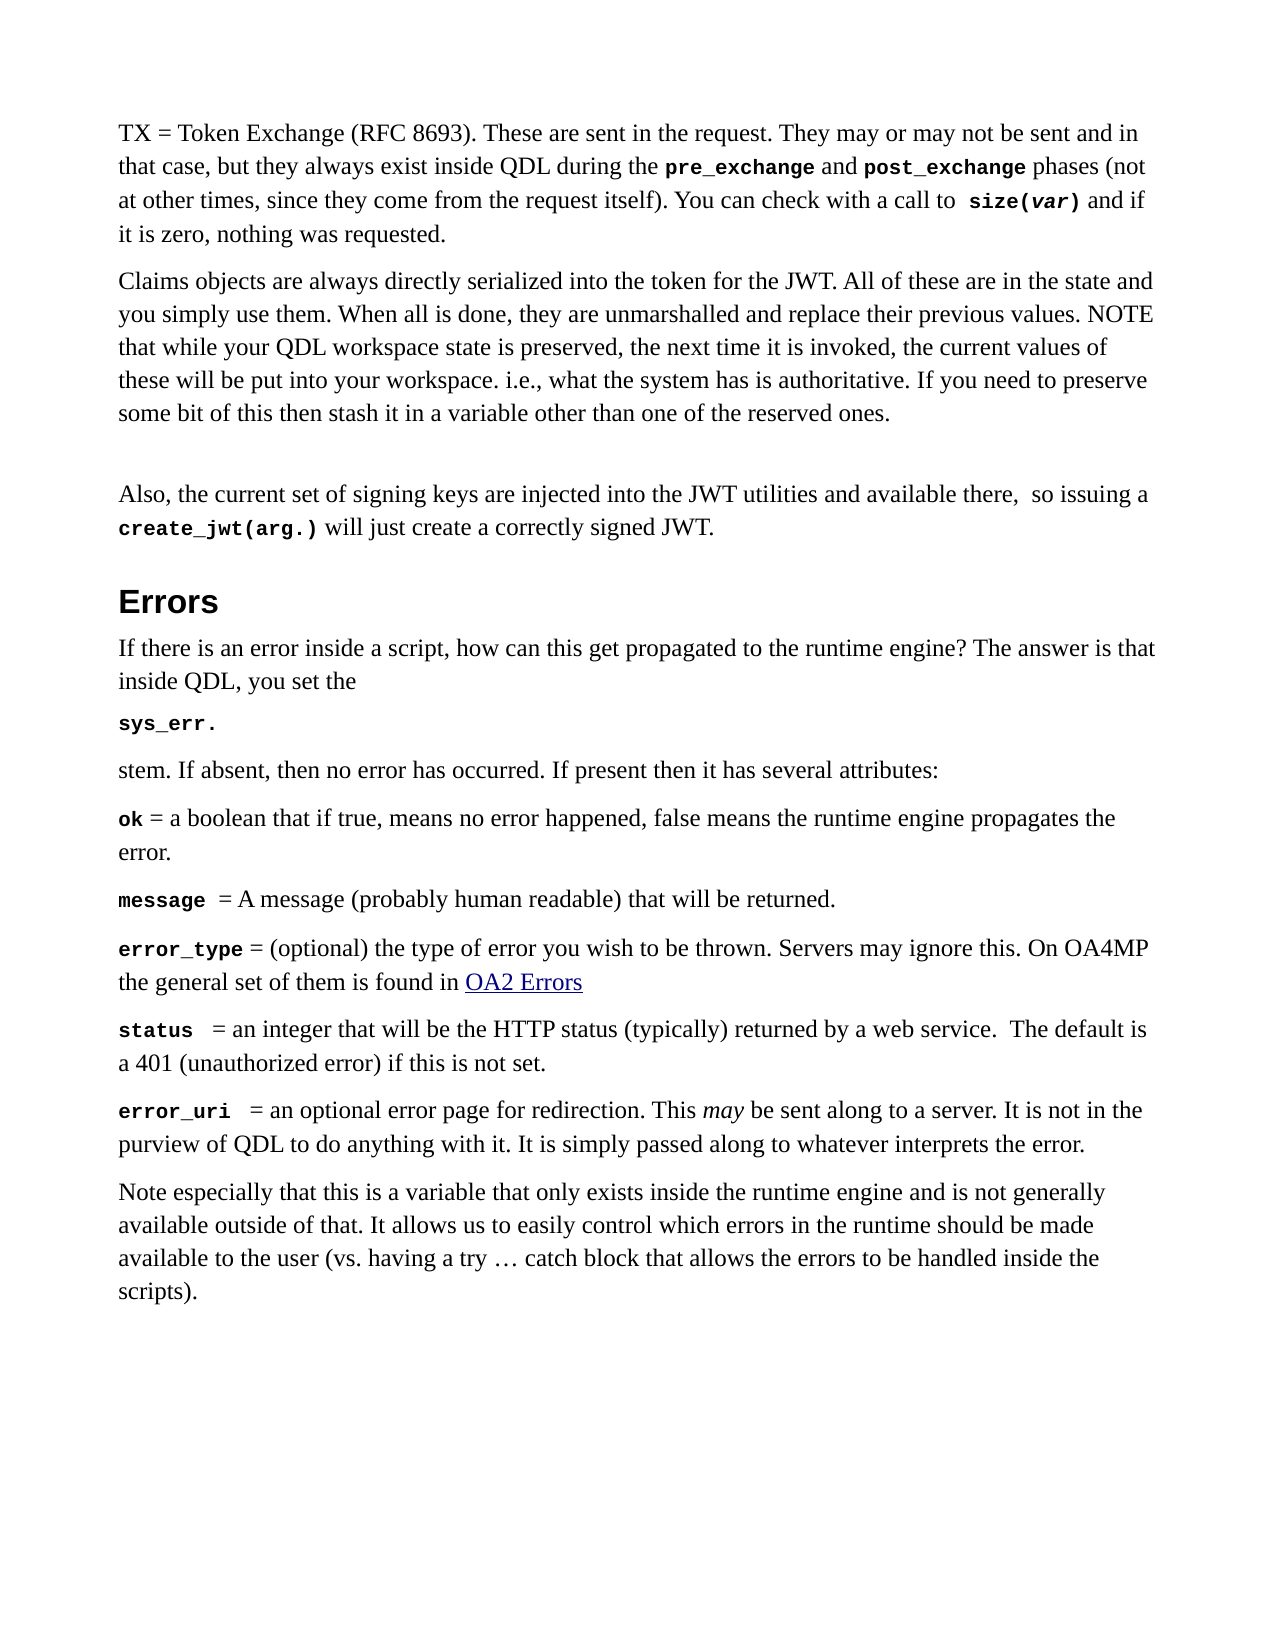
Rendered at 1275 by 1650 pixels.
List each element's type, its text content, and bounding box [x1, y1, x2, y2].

text sys_err. [118, 713, 1157, 737]
text TX = Token Exchange (RFC 8693). These are sent in the request. They may or may not be sent and in that case, but they always exist inside QDL during the pre_exchange and post_exchange phases (not at other times, since they come from the request itself). You can check with a call to size(var) and if it is zero, nothing was requested. [118, 118, 1157, 248]
text status = an integer that will be the HTTP status (typically) returned by a web service. The default is a 401 (unauthorized error) if this is not set. [118, 1014, 1157, 1077]
text If there is an error inside a script, how can this get propagated to the runtime engine? The answer is that inside QDL, you set the [118, 633, 1157, 694]
text message = A message (probably human readable) that will be returned. [118, 884, 1157, 914]
text error_type = (optional) the type of error you wish to be thrown. Servers may ignore this. On OA4MP the general set of them is found in OA2 Errors [118, 933, 1157, 995]
subtitle Errors [118, 582, 1157, 620]
text ok = a boolean that if true, means no error happened, false means the runtime engine propagates the error. [118, 803, 1157, 865]
text Claims objects are always directly serialized into the token for the JWT. All of these are in the state and you simply use them. When all is done, they are unmarshalled and replace their previous values. NOTE that while your QDL workspace state is preserved, the next time it is invoked, the current values of these will be put into your workspace. i.e., what the system has is authoritative. If you need to preserve some bit of this then stash it in a variable other than one of the reserved ones. [118, 266, 1157, 460]
text error_uri = an optional error page for redirection. This may be sent along to a server. It is not in the purview of QDL to do anything with it. It is simply passed along to whatever interprets the error. [118, 1096, 1157, 1158]
text stem. If absent, then no error has occurred. If present then it has several attributes: [118, 755, 1157, 784]
text Note especially that this is a variable that only exists inside the runtime engine and is not generally available outside of that. It allows us to easily control which errors in the runtime should be made available to the user (vs. having a try … catch block that allows the errors to be handled inside the scripts). [118, 1177, 1157, 1305]
text Also, the current set of signing keys are injected into the JWT utilities and available there, so issuing a create_jwt(arg.) will just create a correctly signed JWT. [118, 479, 1157, 542]
